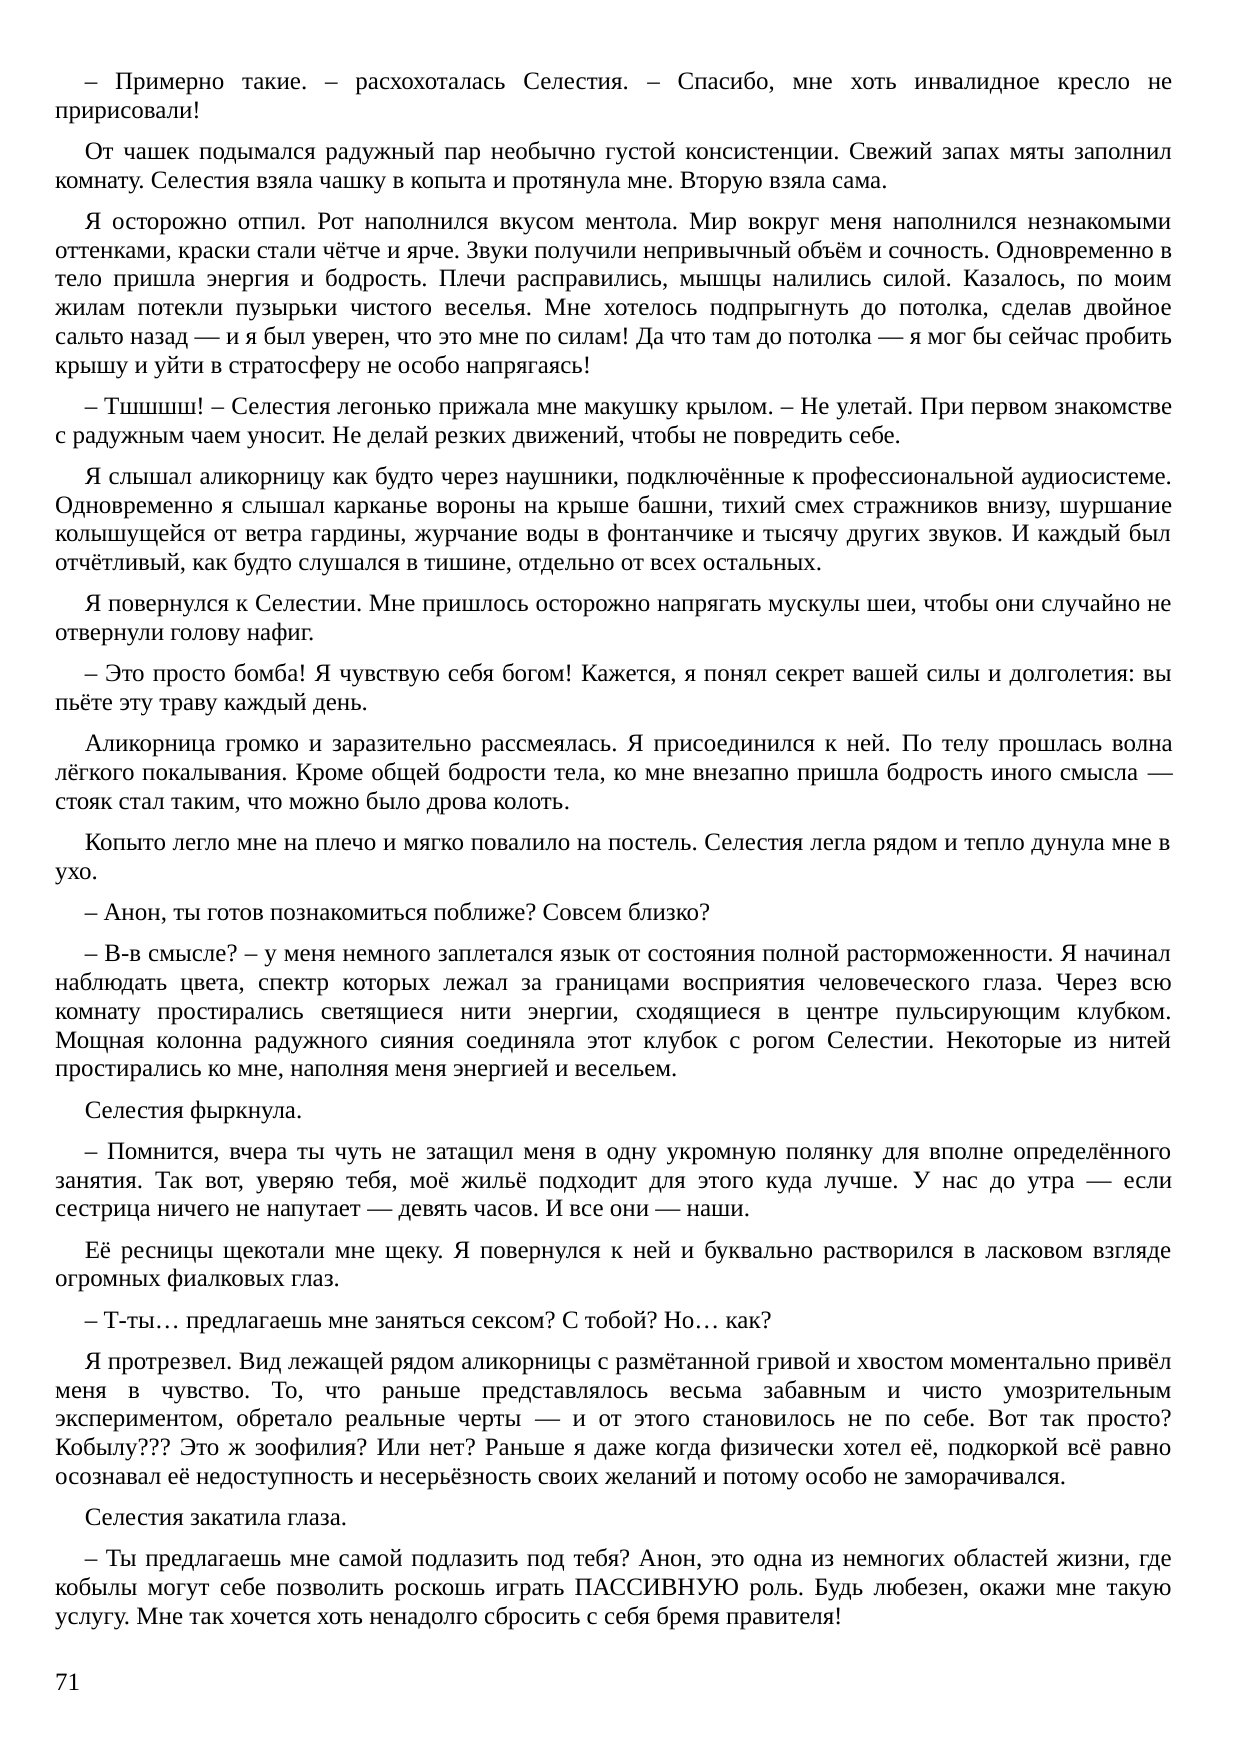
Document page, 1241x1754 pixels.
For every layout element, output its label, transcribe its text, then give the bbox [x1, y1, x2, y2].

text Аликорница громко и заразительно рассмеялась. Я присоединился к ней. По телу прошлась волна лёгкого покалывания. Кроме общей бодрости тела, ко мне внезапно пришла бодрость иного смысла — стояк стал таким, что можно было дрова колоть. [55, 728, 1173, 815]
text Я протрезвел. Вид лежащей рядом аликорницы с размётанной гривой и хвостом моментально привёл меня в чувство. То, что раньше представлялось весьма забавным и чисто умозрительным экспериментом, обретало реальные черты — и от этого становилось не по себе. Вот так просто? Кобылу??? Это ж зоофилия? Или нет? Раньше я даже когда физически хотел её, подкоркой всё равно осознавал её недоступность и несерьёзность своих желаний и потому особо не заморачивался. [55, 1346, 1173, 1490]
text Её ресницы щекотали мне щеку. Я повернулся к ней и буквально растворился в ласковом взгляде огромных фиалковых глаз. [55, 1235, 1173, 1292]
text Копыто легло мне на плечо и мягко повалило на постель. Селестия легла рядом и тепло дунула мне в ухо. [55, 827, 1173, 885]
text – Т-ты… предлагаешь мне заняться сексом? С тобой? Но… как? [55, 1305, 1173, 1333]
text Я осторожно отпил. Рот наполнился вкусом ментола. Мир вокруг меня наполнился незнакомыми оттенками, краски стали чётче и ярче. Звуки получили непривычный объём и сочность. Одновременно в тело пришла энергия и бодрость. Плечи расправились, мышцы налились силой. Казалось, по моим жилам потекли пузырьки чистого веселья. Мне хотелось подпрыгнуть до потолка, сделав двойное сальто назад — и я был уверен, что это мне по силам! Да что там до потолка — я мог бы сейчас пробить крышу и уйти в стратосферу не особо напрягаясь! [55, 206, 1173, 378]
text – Анон, ты готов познакомиться поближе? Совсем близко? [55, 897, 1173, 926]
text Я слышал аликорницу как будто через наушники, подключённые к профессиональной аудиосистеме. Одновременно я слышал карканье вороны на крыше башни, тихий смех стражников внизу, шуршание колышущейся от ветра гардины, журчание воды в фонтанчике и тысячу других звуков. И каждый был отчётливый, как будто слушался в тишине, отдельно от всех остальных. [55, 461, 1173, 576]
text Селестия закатила глаза. [55, 1502, 1173, 1531]
text Селестия фыркнула. [55, 1095, 1173, 1123]
text – Примерно такие. – расхохоталась Селестия. – Спасибо, мне хоть инвалидное кресло не пририсовали! [55, 66, 1173, 123]
text – Тшшшш! – Селестия легонько прижала мне макушку крылом. – Не улетай. При первом знакомстве с радужным чаем уносит. Не делай резких движений, чтобы не повредить себе. [55, 391, 1173, 448]
text Я повернулся к Селестии. Мне пришлось осторожно напрягать мускулы шеи, чтобы они случайно не отвернули голову нафиг. [55, 588, 1173, 646]
text – Ты предлагаешь мне самой подлазить под тебя? Анон, это одна из немногих областей жизни, где кобылы могут себе позволить роскошь играть ПАССИВНУЮ роль. Будь любезен, окажи мне такую услугу. Мне так хочется хоть ненадолго сбросить с себя бремя правителя! [55, 1543, 1173, 1630]
text – В-в смысле? – у меня немного заплетался язык от состояния полной расторможенности. Я начинал наблюдать цвета, спектр которых лежал за границами восприятия человеческого глаза. Через всю комнату простирались светящиеся нити энергии, сходящиеся в центре пульсирующим клубком. Мощная колонна радужного сияния соединяла этот клубок с рогом Селестии. Некоторые из нитей простирались ко мне, наполняя меня энергией и весельем. [55, 938, 1173, 1082]
text – Это просто бомба! Я чувствую себя богом! Кажется, я понял секрет вашей силы и долголетия: вы пьёте эту траву каждый день. [55, 658, 1173, 716]
text – Помнится, вчера ты чуть не затащил меня в одну укромную полянку для вполне определённого занятия. Так вот, уверяю тебя, моё жильё подходит для этого куда лучше. У нас до утра — если сестрица ничего не напутает — девять часов. И все они — наши. [55, 1136, 1173, 1222]
text От чашек подымался радужный пар необычно густой консистенции. Свежий запах мяты заполнил комнату. Селестия взяла чашку в копыта и протянула мне. Вторую взяла сама. [55, 136, 1173, 193]
